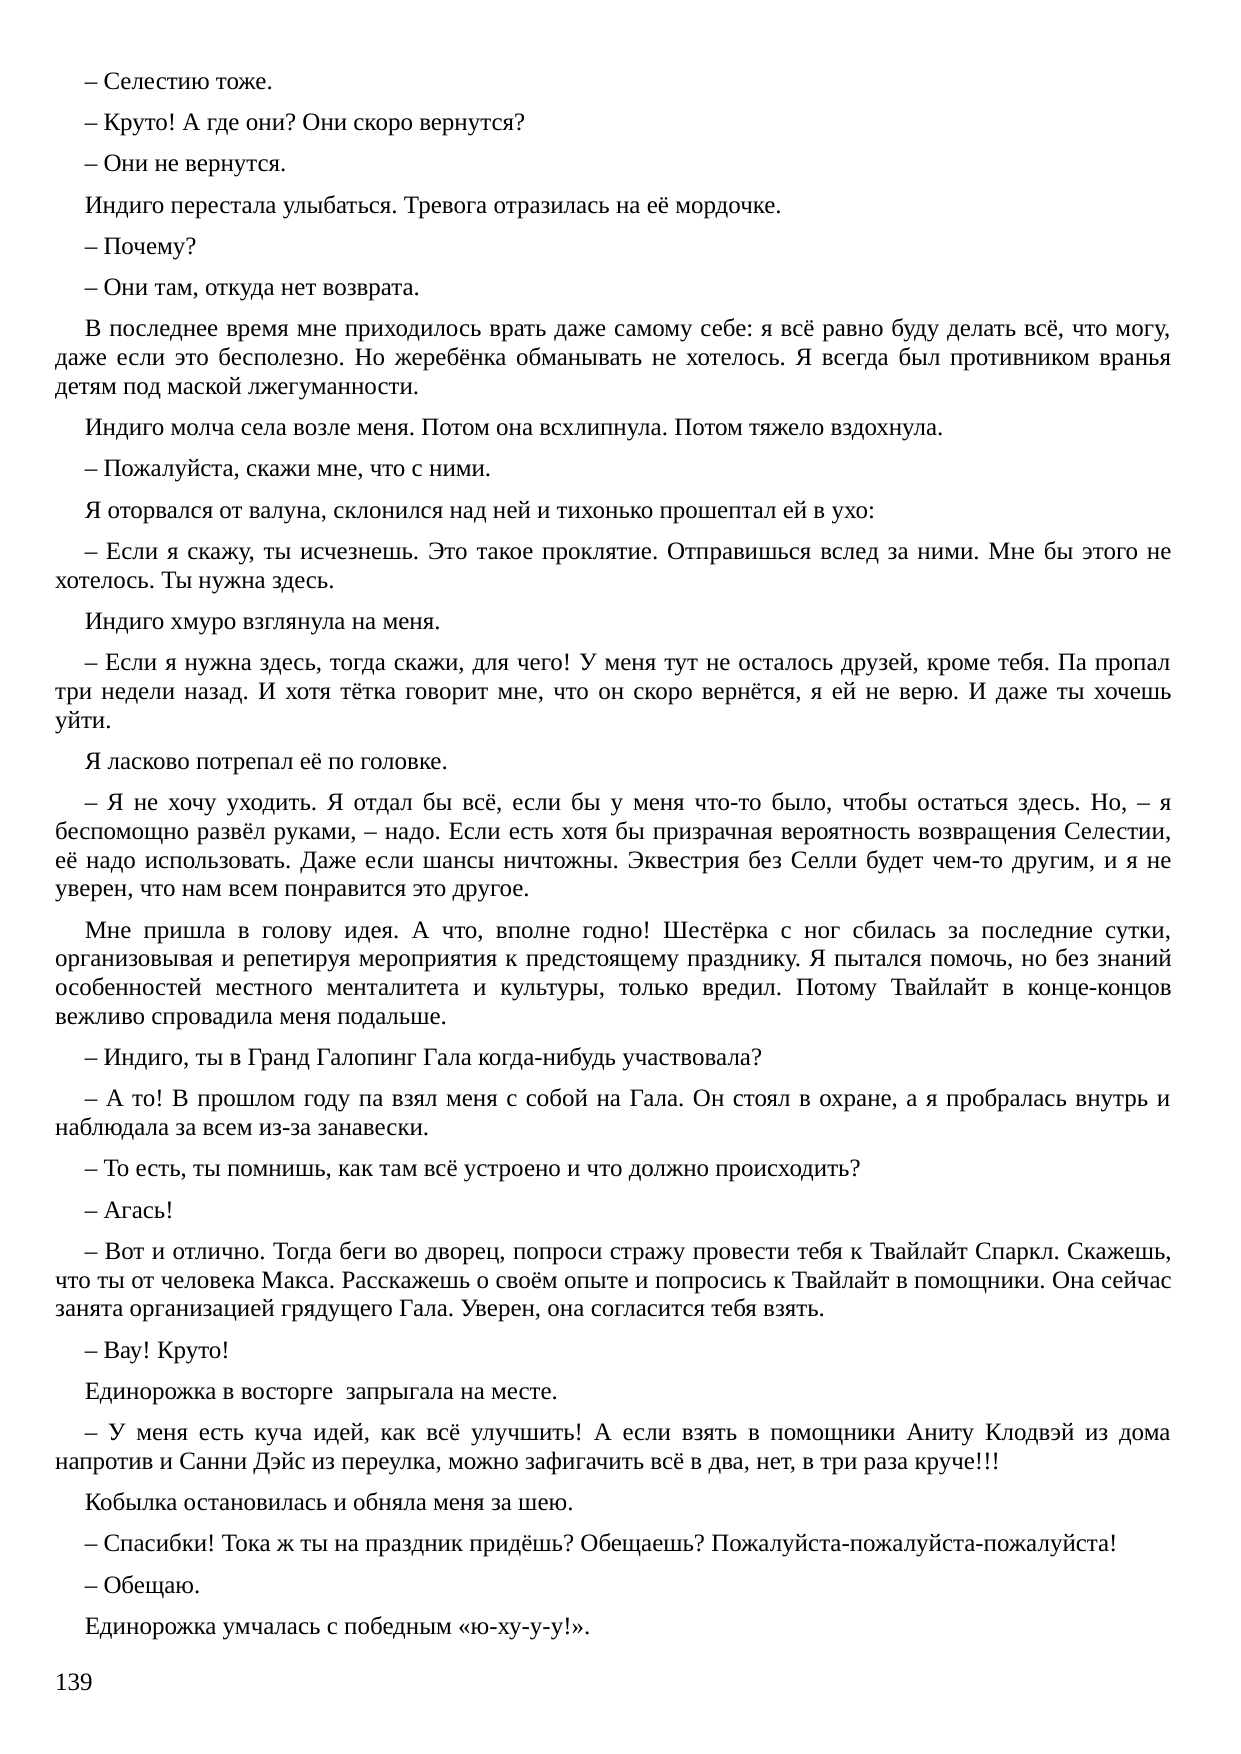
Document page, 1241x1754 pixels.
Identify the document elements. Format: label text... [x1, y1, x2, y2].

text – Спасибки! Тока ж ты на праздник придёшь? Обещаешь? Пожалуйста-пожалуйста-пожалуйста! [55, 1528, 1173, 1557]
text – Обещаю. [55, 1570, 1173, 1598]
text – Вот и отлично. Тогда беги во дворец, попроси стражу провести тебя к Твайлайт Спаркл. Скажешь, что ты от человека Макса. Расскажешь о своём опыте и попросись к Твайлайт в помощники. Она сейчас занята организацией грядущего Гала. Уверен, она согласится тебя взять. [55, 1236, 1173, 1322]
text Индиго хмуро взглянула на меня. [55, 606, 1173, 635]
text – Я не хочу уходить. Я отдал бы всё, если бы у меня что-то было, чтобы остаться здесь. Но, – я беспомощно развёл руками, – надо. Если есть хотя бы призрачная вероятность возвращения Селестии, её надо использовать. Даже если шансы ничтожны. Эквестрия без Селли будет чем-то другим, и я не уверен, что нам всем понравится это другое. [55, 787, 1173, 902]
text – То есть, ты помнишь, как там всё устроено и что должно происходить? [55, 1153, 1173, 1182]
text Единорожка умчалась с победным «ю-ху-у-у!». [55, 1611, 1173, 1640]
text – А то! В прошлом году па взял меня с собой на Гала. Он стоял в охране, а я пробралась внутрь и наблюдала за всем из-за занавески. [55, 1083, 1173, 1141]
text – Если я скажу, ты исчезнешь. Это такое проклятие. Отправишься вслед за ними. Мне бы этого не хотелось. Ты нужна здесь. [55, 536, 1173, 593]
text – Пожалуйста, скажи мне, что с ними. [55, 453, 1173, 482]
text – Они там, откуда нет возврата. [55, 272, 1173, 301]
text – Почему? [55, 231, 1173, 260]
text Я ласково потрепал её по головке. [55, 746, 1173, 775]
text – У меня есть куча идей, как всё улучшить! А если взять в помощники Аниту Клодвэй из дома напротив и Санни Дэйс из переулка, можно зафигачить всё в два, нет, в три раза круче!!! [55, 1417, 1173, 1475]
text – Они не вернутся. [55, 148, 1173, 177]
text – Селестию тоже. [55, 66, 1173, 95]
text Кобылка остановилась и обняла меня за шею. [55, 1487, 1173, 1516]
text – Агась! [55, 1195, 1173, 1223]
text Мне пришла в голову идея. А что, вполне годно! Шестёрка с ног сбилась за последние сутки, организовывая и репетируя мероприятия к предстоящему празднику. Я пытался помочь, но без знаний особенностей местного менталитета и культуры, только вредил. Потому Твайлайт в конце-концов вежливо спровадила меня подальше. [55, 915, 1173, 1030]
text – Если я нужна здесь, тогда скажи, для чего! У меня тут не осталось друзей, кроме тебя. Па пропал три недели назад. И хотя тётка говорит мне, что он скоро вернётся, я ей не верю. И даже ты хочешь уйти. [55, 647, 1173, 733]
text Единорожка в восторге запрыгала на месте. [55, 1376, 1173, 1405]
text – Круто! А где они? Они скоро вернутся? [55, 107, 1173, 136]
text Индиго перестала улыбаться. Тревога отразилась на её мордочке. [55, 190, 1173, 218]
text В последнее время мне приходилось врать даже самому себе: я всё равно буду делать всё, что могу, даже если это бесполезно. Но жеребёнка обманывать не хотелось. Я всегда был противником вранья детям под маской лжегуманности. [55, 313, 1173, 400]
text – Индиго, ты в Гранд Галопинг Гала когда-нибудь участвовала? [55, 1042, 1173, 1071]
text – Вау! Круто! [55, 1335, 1173, 1363]
text Индиго молча села возле меня. Потом она всхлипнула. Потом тяжело вздохнула. [55, 412, 1173, 441]
text Я оторвался от валуна, склонился над ней и тихонько прошептал ей в ухо: [55, 495, 1173, 523]
